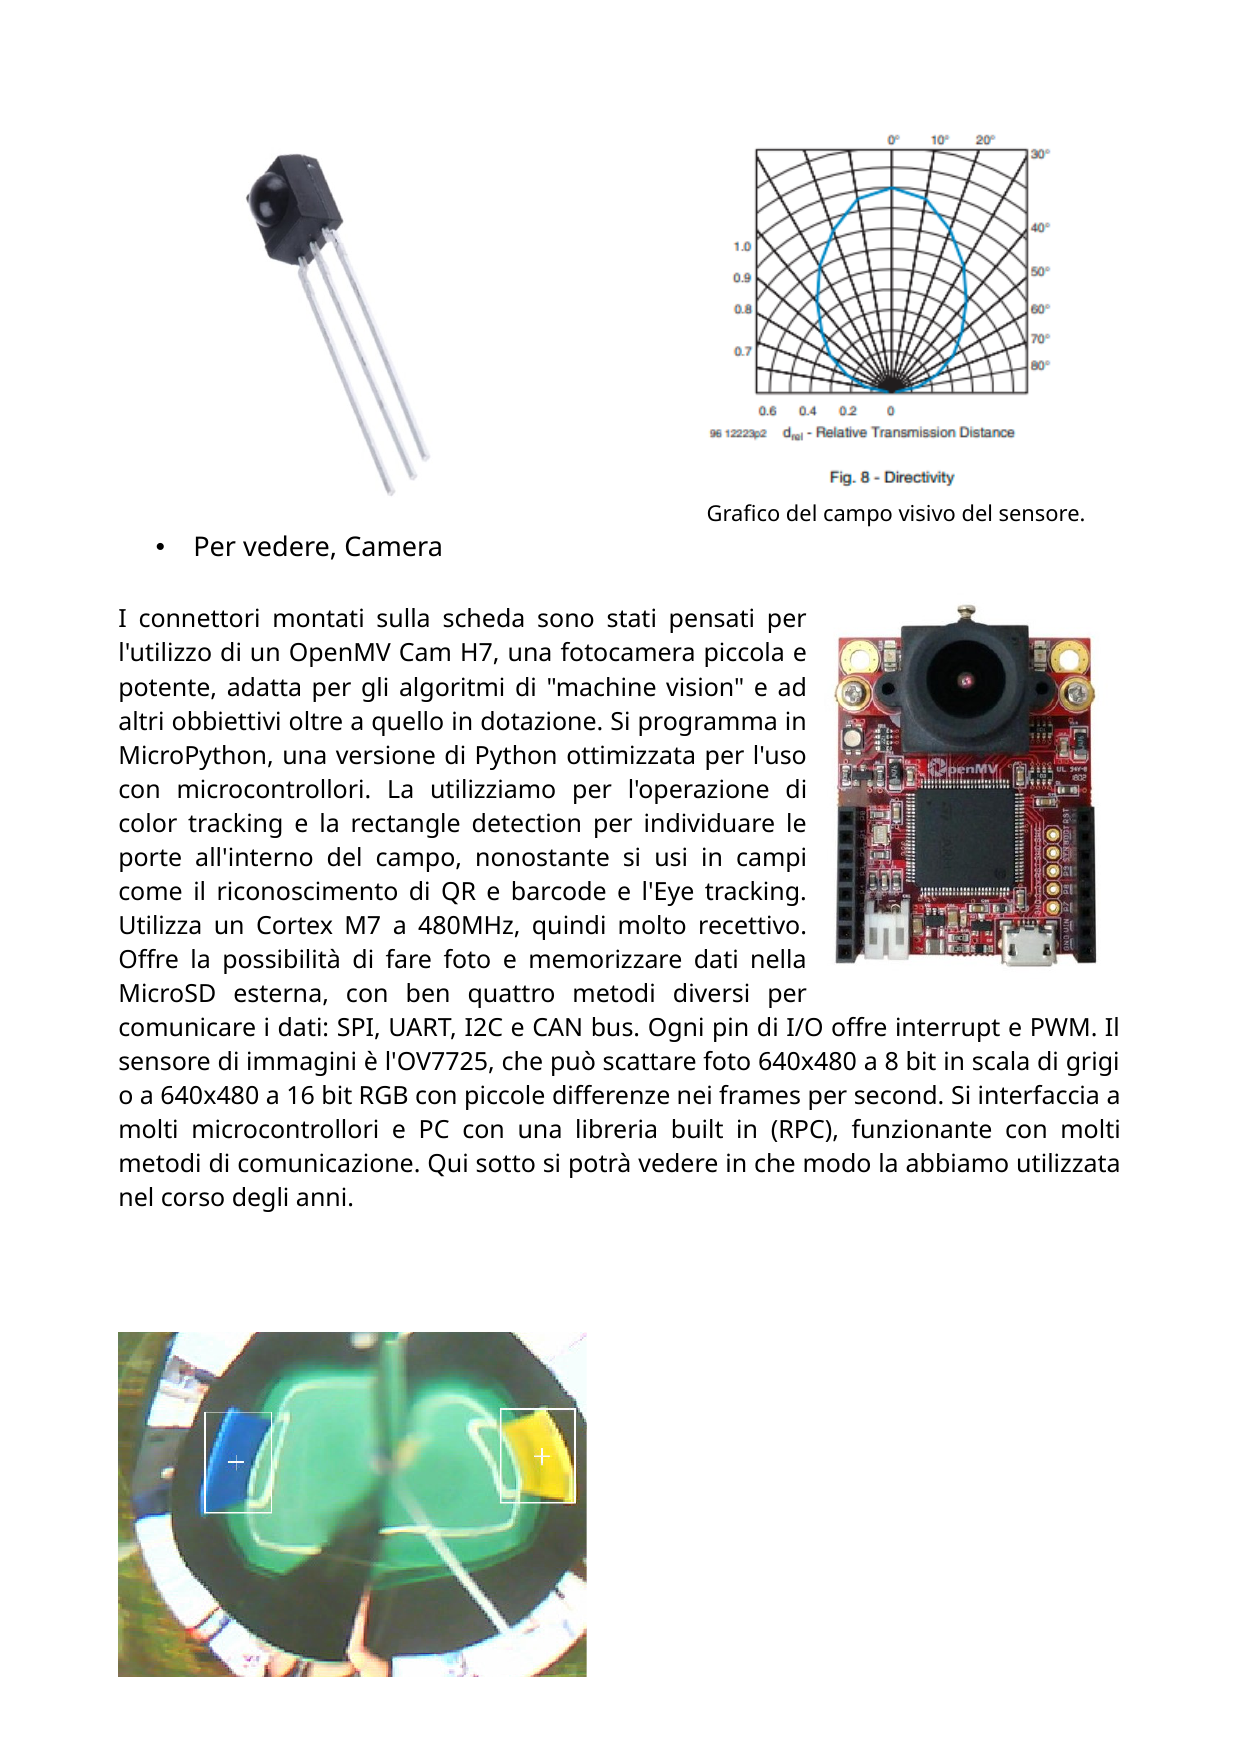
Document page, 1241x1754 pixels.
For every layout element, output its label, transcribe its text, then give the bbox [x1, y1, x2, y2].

picture [807, 588, 1122, 1000]
picture [706, 118, 1077, 497]
text I connettori montati sulla scheda sono stati pensati per l'utilizzo di un OpenMV Cam H7, una fotocamera piccola e potente, adatta per gli algoritmi di "machine vision" e ad altri obbiettivi oltre a quello in dotazione. Si programma in MicroPython, una versione di Python ottimizzata per l'uso con microcontrollori. La utilizziamo per l'operazione di color tracking e la rectangle detection per individuare le porte all'interno del campo, nonostante si usi in campi come il riconoscimento di QR e barcode e l'Eye tracking. Utilizza un Cortex M7 a 480MHz, quindi molto recettivo. Offre la possibilità di fare foto e memorizzare dati nella MicroSD esterna, con ben quattro metodi diversi per comunicare i dati: SPI, UART, I2C e CAN bus. Ogni pin di I/O offre interrupt e PWM. Il sensore di immagini è l'OV7725, che può scattare foto 640x480 a 8 bit in scala di grigi o a 640x480 a 16 bit RGB con piccole differenze nei frames per second. Si interfaccia a molti microcontrollori e PC con una libreria built in (RPC), funzionante con molti metodi di comunicazione. Qui sotto si potrà vedere in che modo la abbiamo utilizzata nel corso degli anni. [118, 601, 1122, 1214]
list Per vedere, Camera [156, 527, 1122, 564]
text Grafico del campo visivo del sensore. [118, 498, 1122, 527]
picture [236, 141, 437, 498]
picture [118, 1332, 587, 1677]
